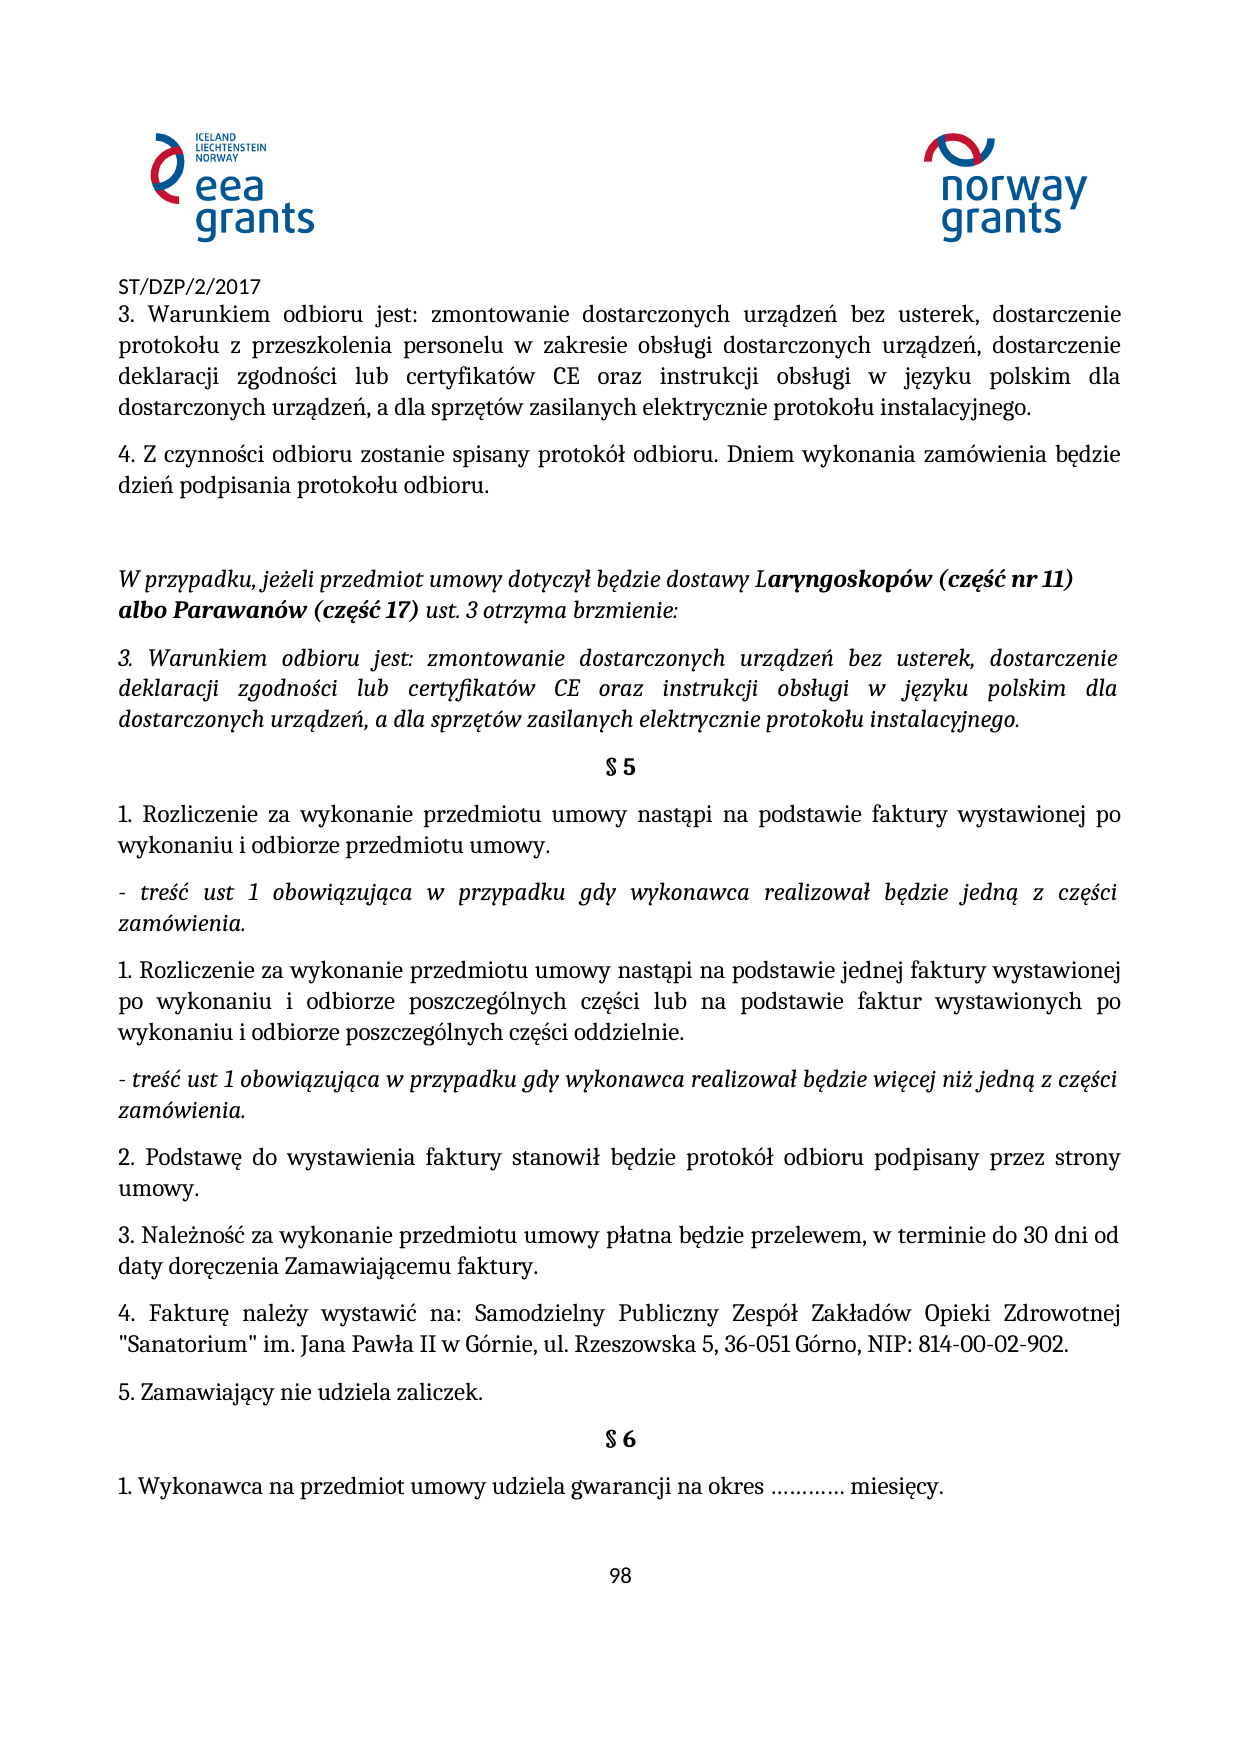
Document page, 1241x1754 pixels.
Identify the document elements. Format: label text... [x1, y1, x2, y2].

text 1. Rozliczenie za wykonanie przedmiotu umowy nastąpi na podstawie faktury wystawionej po wykonaniu i odbiorze przedmiotu umowy. [118, 800, 1122, 859]
text 1. Rozliczenie za wykonanie przedmiotu umowy nastąpi na podstawie jednej faktury wystawionej po wykonaniu i odbiorze poszczególnych części lub na podstawie faktur wystawionych po wykonaniu i odbiorze poszczególnych części oddzielnie. [118, 956, 1122, 1046]
text 2. Podstawę do wystawienia faktury stanowił będzie protokół odbioru podpisany przez strony umowy. [118, 1143, 1122, 1202]
text - treść ust 1 obowiązująca w przypadku gdy wykonawca realizował będzie więcej niż jedną z części zamówienia. [118, 1065, 1122, 1124]
text W przypadku, jeżeli przedmiot umowy dotyczył będzie dostawy Laryngoskopów (część nr 11) albo Parawanów (część 17) ust. 3 otrzyma brzmienie: [118, 565, 1122, 625]
text 5. Zamawiający nie udziela zaliczek. [118, 1377, 1122, 1406]
text 3. Należność za wykonanie przedmiotu umowy płatna będzie przelewem, w terminie do 30 dni od daty doręczenia Zamawiającemu faktury. [118, 1221, 1122, 1281]
text 3. Warunkiem odbioru jest: zmontowanie dostarczonych urządzeń bez usterek, dostarczenie protokołu z przeszkolenia personelu w zakresie obsługi dostarczonych urządzeń, dostarczenie deklaracji zgodności lub certyfikatów CE oraz instrukcji obsługi w języku polskim dla dostarczonych urządzeń, a dla sprzętów zasilanych elektrycznie protokołu instalacyjnego. [118, 300, 1122, 421]
text 4. Fakturę należy wystawić na: Samodzielny Publiczny Zespół Zakładów Opieki Zdrowotnej "Sanatorium" im. Jana Pawła II w Górnie, ul. Rzeszowska 5, 36-051 Górno, NIP: 814-00-02-902. [118, 1299, 1122, 1359]
text § 6 [118, 1425, 1122, 1453]
text - treść ust 1 obowiązująca w przypadku gdy wykonawca realizował będzie jedną z części zamówienia. [118, 878, 1122, 937]
text 1. Wykonawca na przedmiot umowy udziela gwarancji na okres ………… miesięcy. [118, 1472, 1122, 1501]
text 3. Warunkiem odbioru jest: zmontowanie dostarczonych urządzeń bez usterek, dostarczenie deklaracji zgodności lub certyfikatów CE oraz instrukcji obsługi w języku polskim dla dostarczonych urządzeń, a dla sprzętów zasilanych elektrycznie protokołu instalacyjnego. [118, 643, 1122, 734]
text 4. Z czynności odbioru zostanie spisany protokół odbioru. Dniem wykonania zamówienia będzie dzień podpisania protokołu odbioru. [118, 440, 1122, 499]
text § 5 [118, 752, 1122, 781]
